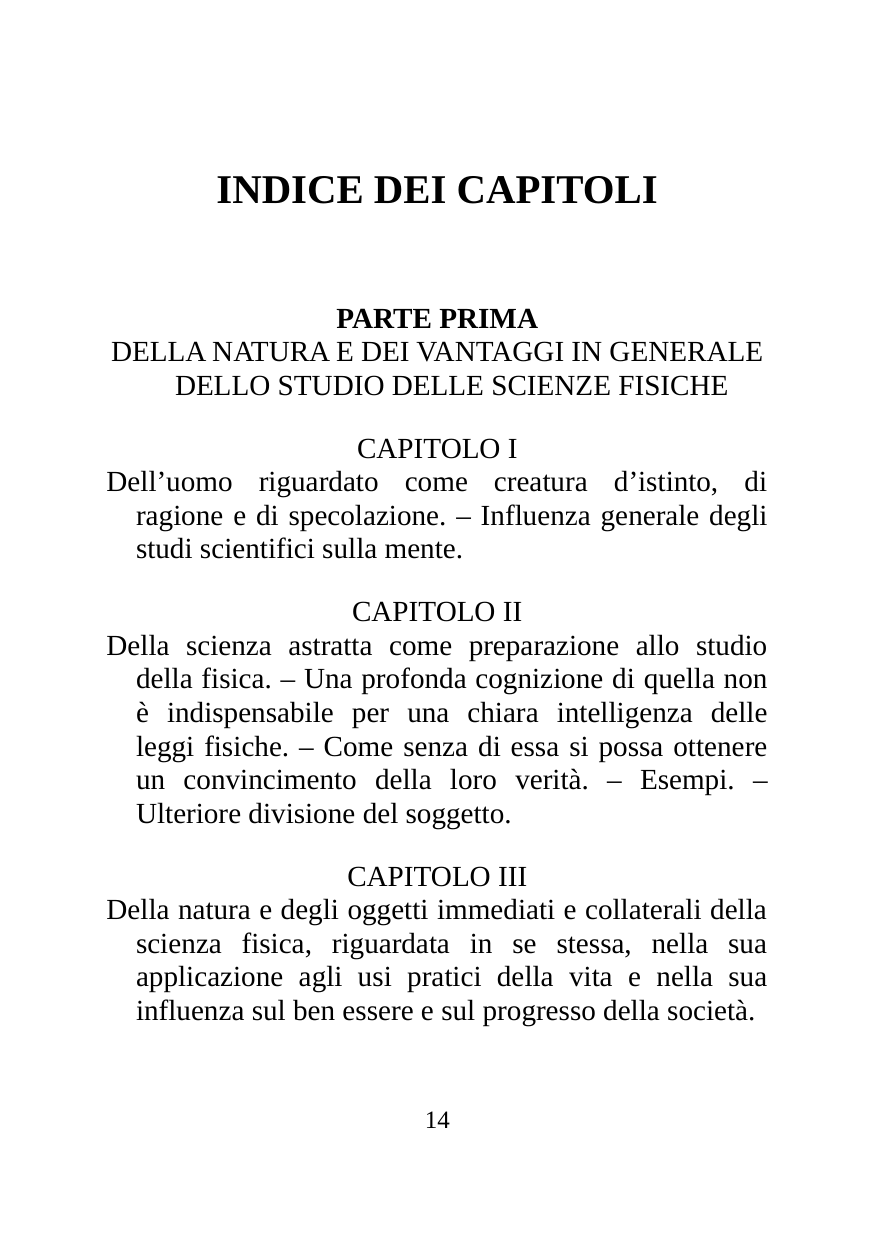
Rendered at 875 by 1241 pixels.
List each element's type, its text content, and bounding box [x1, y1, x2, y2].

text PARTE PRIMA [106, 301, 768, 334]
text Della scienza astratta come preparazione allo studio della fisica. – Una profonda cognizione di quella non è indispensabile per una chiara intelligenza delle leggi fisiche. – Come senza di essa si possa ottenere un convincimento della loro verità. – Esempi. – Ulteriore divisione del soggetto. [106, 628, 768, 829]
text CAPITOLO I [106, 431, 768, 464]
text Dell’uomo riguardato come creatura d’istinto, di ragione e di specolazione. – Influenza generale degli studi scientifici sulla mente. [106, 464, 768, 565]
text CAPITOLO II [106, 594, 768, 628]
text DELLA NATURA E DEI VANTAGGI IN GENERALE DELLO STUDIO DELLE SCIENZE FISICHE [106, 334, 768, 401]
text CAPITOLO III [106, 859, 768, 892]
text Della natura e degli oggetti immediati e collaterali della scienza fisica, riguardata in se stessa, nella sua applicazione agli usi pratici della vita e nella sua influenza sul ben essere e sul progresso della società. [106, 892, 768, 1027]
subtitle INDICE DEI CAPITOLI [106, 165, 768, 212]
